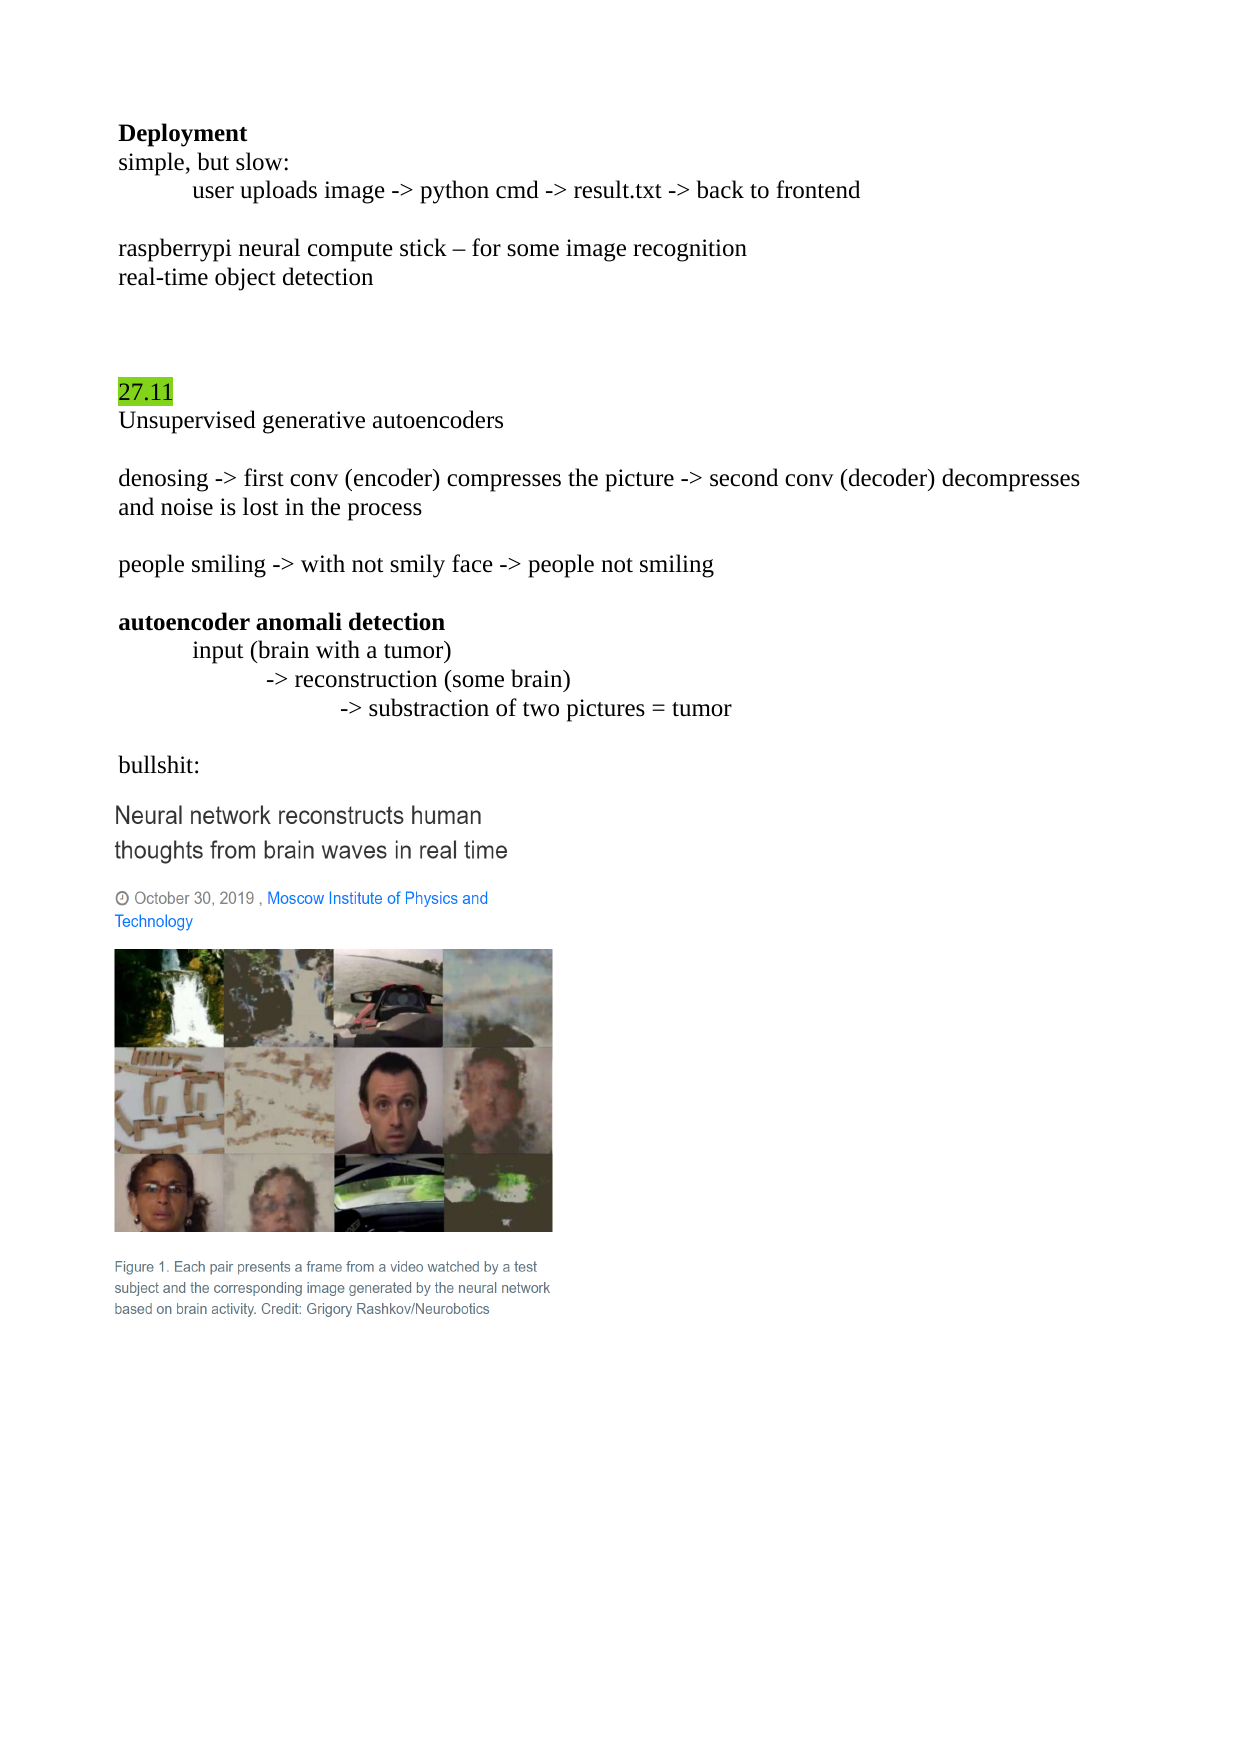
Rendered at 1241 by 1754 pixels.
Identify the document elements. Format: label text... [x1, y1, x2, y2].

text 27.11 [118, 377, 1122, 406]
picture [106, 801, 559, 1324]
text real-time object detection [118, 262, 1122, 291]
text raspberrypi neural compute stick – for some image recognition [118, 233, 1122, 262]
text input (brain with a tumor) [118, 636, 1122, 664]
text simple, but slow: [118, 147, 1122, 176]
text bullshit: [118, 751, 1122, 779]
text -> reconstruction (some brain) [118, 664, 1122, 693]
text Unsupervised generative autoencoders [118, 406, 1122, 434]
text denosing -> first conv (encoder) compresses the picture -> second conv (decoder) decompresses and noise is lost in the process [118, 463, 1122, 521]
text Deployment [118, 118, 1122, 147]
text people smiling -> with not smily face -> people not smiling [118, 549, 1122, 578]
text user uploads image -> python cmd -> result.txt -> back to frontend [118, 176, 1122, 204]
text autoencoder anomali detection [118, 607, 1122, 636]
text -> substraction of two pictures = tumor [118, 693, 1122, 722]
